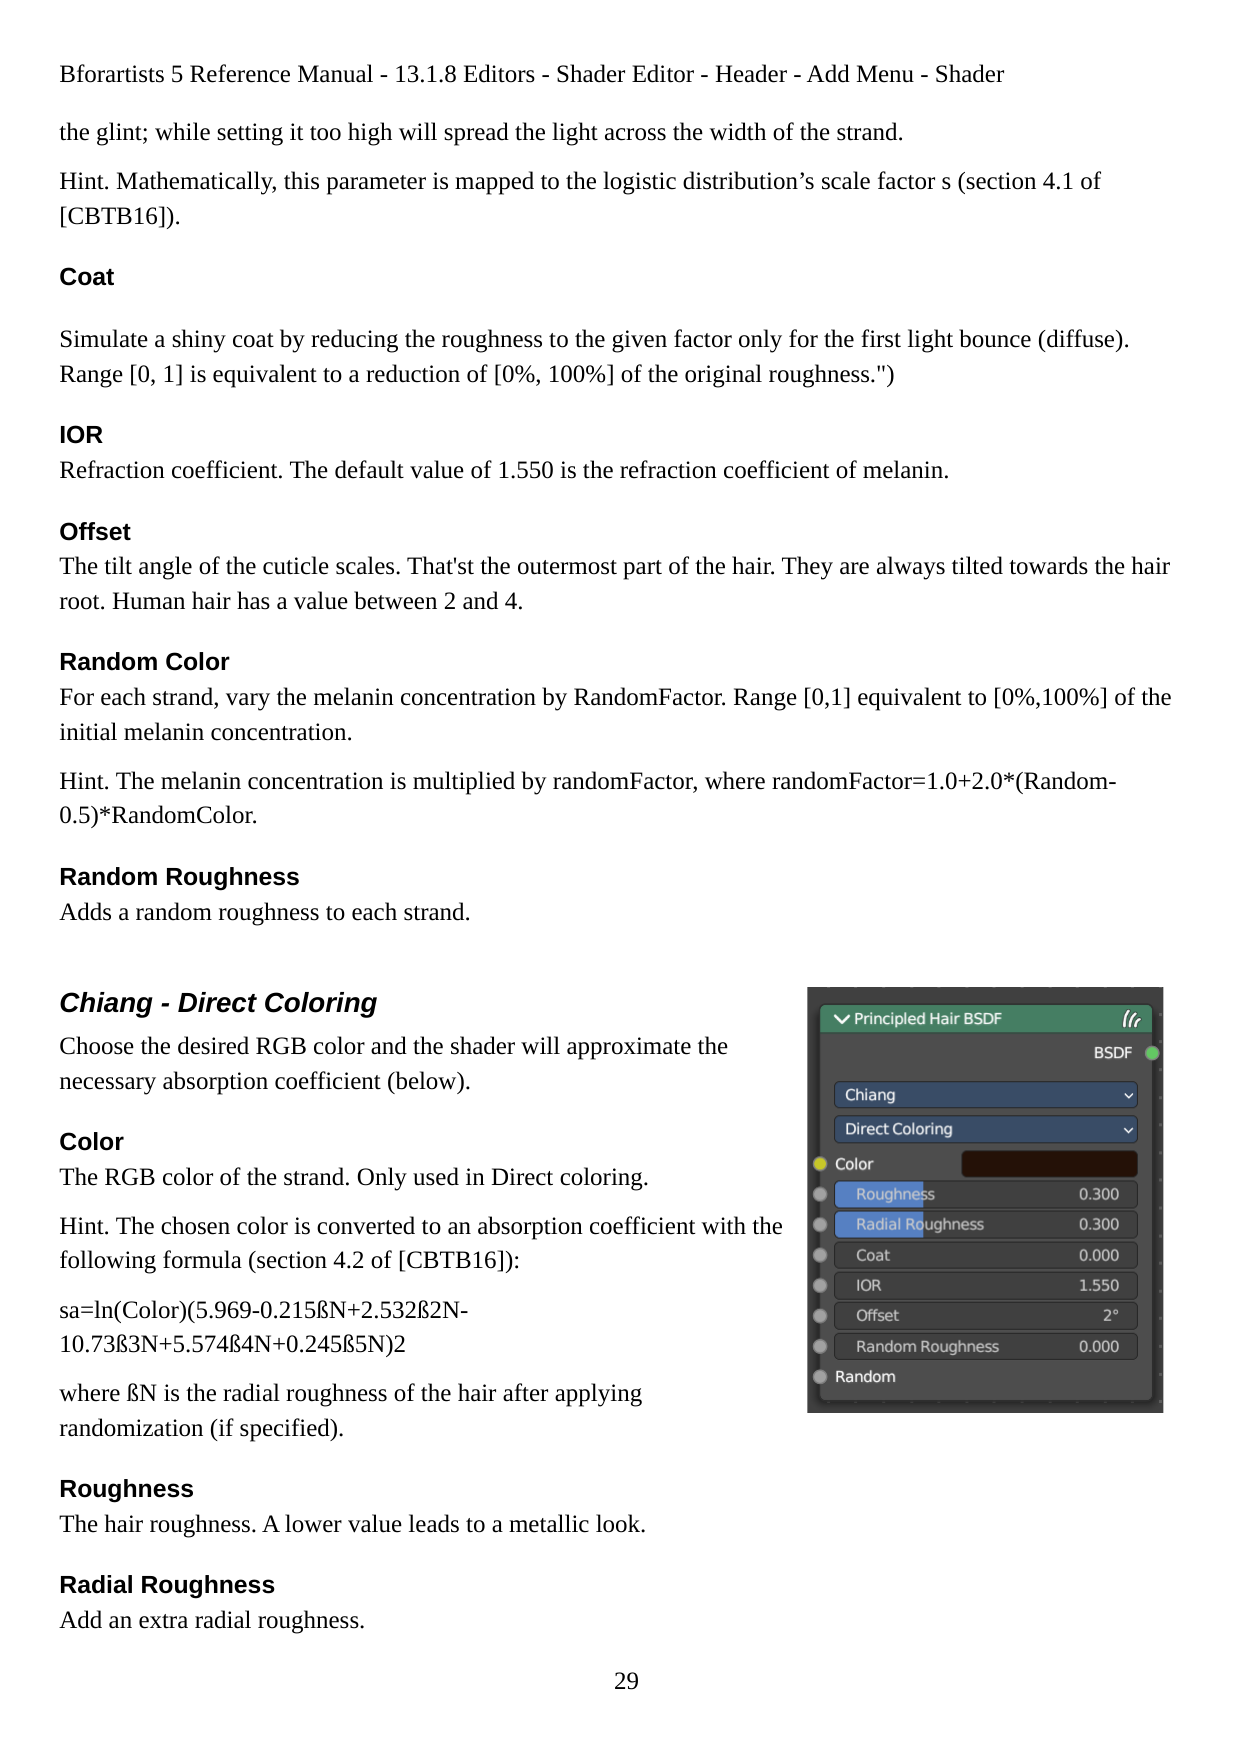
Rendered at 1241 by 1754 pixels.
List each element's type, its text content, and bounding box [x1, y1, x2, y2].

subtitle [1164, 987, 1181, 1019]
text The tilt angle of the cuticle scales. That'st the outermost part of the hair. They are always tilted towards the hair root. Human hair has a value between 2 and 4. [59, 551, 1181, 614]
text where ßN is the radial roughness of the hair after applying randomization (if specified). [59, 1378, 1181, 1441]
text Choose the desired RGB color and the shader will approximate the necessary absorption coefficient (below). [59, 1031, 807, 1094]
subtitle Color [59, 1127, 807, 1156]
picture [807, 987, 1164, 1413]
text The RGB color of the strand. Only used in Direct coloring. [59, 1162, 807, 1191]
text the glint; while setting it too high will spread the light across the width of the strand. [59, 117, 1181, 146]
text Adds a random roughness to each strand. [59, 897, 1181, 925]
subtitle Random Roughness [59, 862, 1181, 890]
text Add an extra radial roughness. [59, 1605, 1181, 1634]
subtitle Offset [59, 517, 1181, 545]
text sa=ln(Color)(5.969-0.215ßN+2.532ß2N-10.73ß3N+5.574ß4N+0.245ß5N)2 [59, 1295, 807, 1358]
subtitle IOR [59, 420, 1181, 449]
subtitle Chiang - Direct Coloring [59, 987, 807, 1019]
text Hint. The melanin concentration is multiplied by randomFactor, where randomFactor=1.0+2.0*(Random-0.5)*RandomColor. [59, 766, 1181, 829]
text Simulate a shiny coat by reducing the roughness to the given factor only for the first light bounce (diffuse). Range [0, 1] is equivalent to a reduction of [0%, 100%] of the original roughness.") [59, 324, 1181, 387]
subtitle Roughness [59, 1474, 1181, 1503]
text Refraction coefficient. The default value of 1.550 is the refraction coefficient of melanin. [59, 455, 1181, 484]
subtitle Random Color [59, 647, 1181, 676]
text The hair roughness. A lower value leads to a metallic look. [59, 1509, 1181, 1538]
subtitle [1164, 1127, 1181, 1156]
subtitle Radial Roughness [59, 1571, 1181, 1599]
subtitle Coat [59, 262, 1181, 291]
text For each strand, vary the melanin concentration by RandomFactor. Range [0,1] equivalent to [0%,100%] of the initial melanin concentration. [59, 682, 1181, 745]
text Hint. The chosen color is converted to an absorption coefficient with the following formula (section 4.2 of [CBTB16]): [59, 1211, 807, 1274]
text Hint. Mathematically, this parameter is mapped to the logistic distribution’s scale factor s (section 4.1 of [CBTB16]). [59, 166, 1181, 229]
